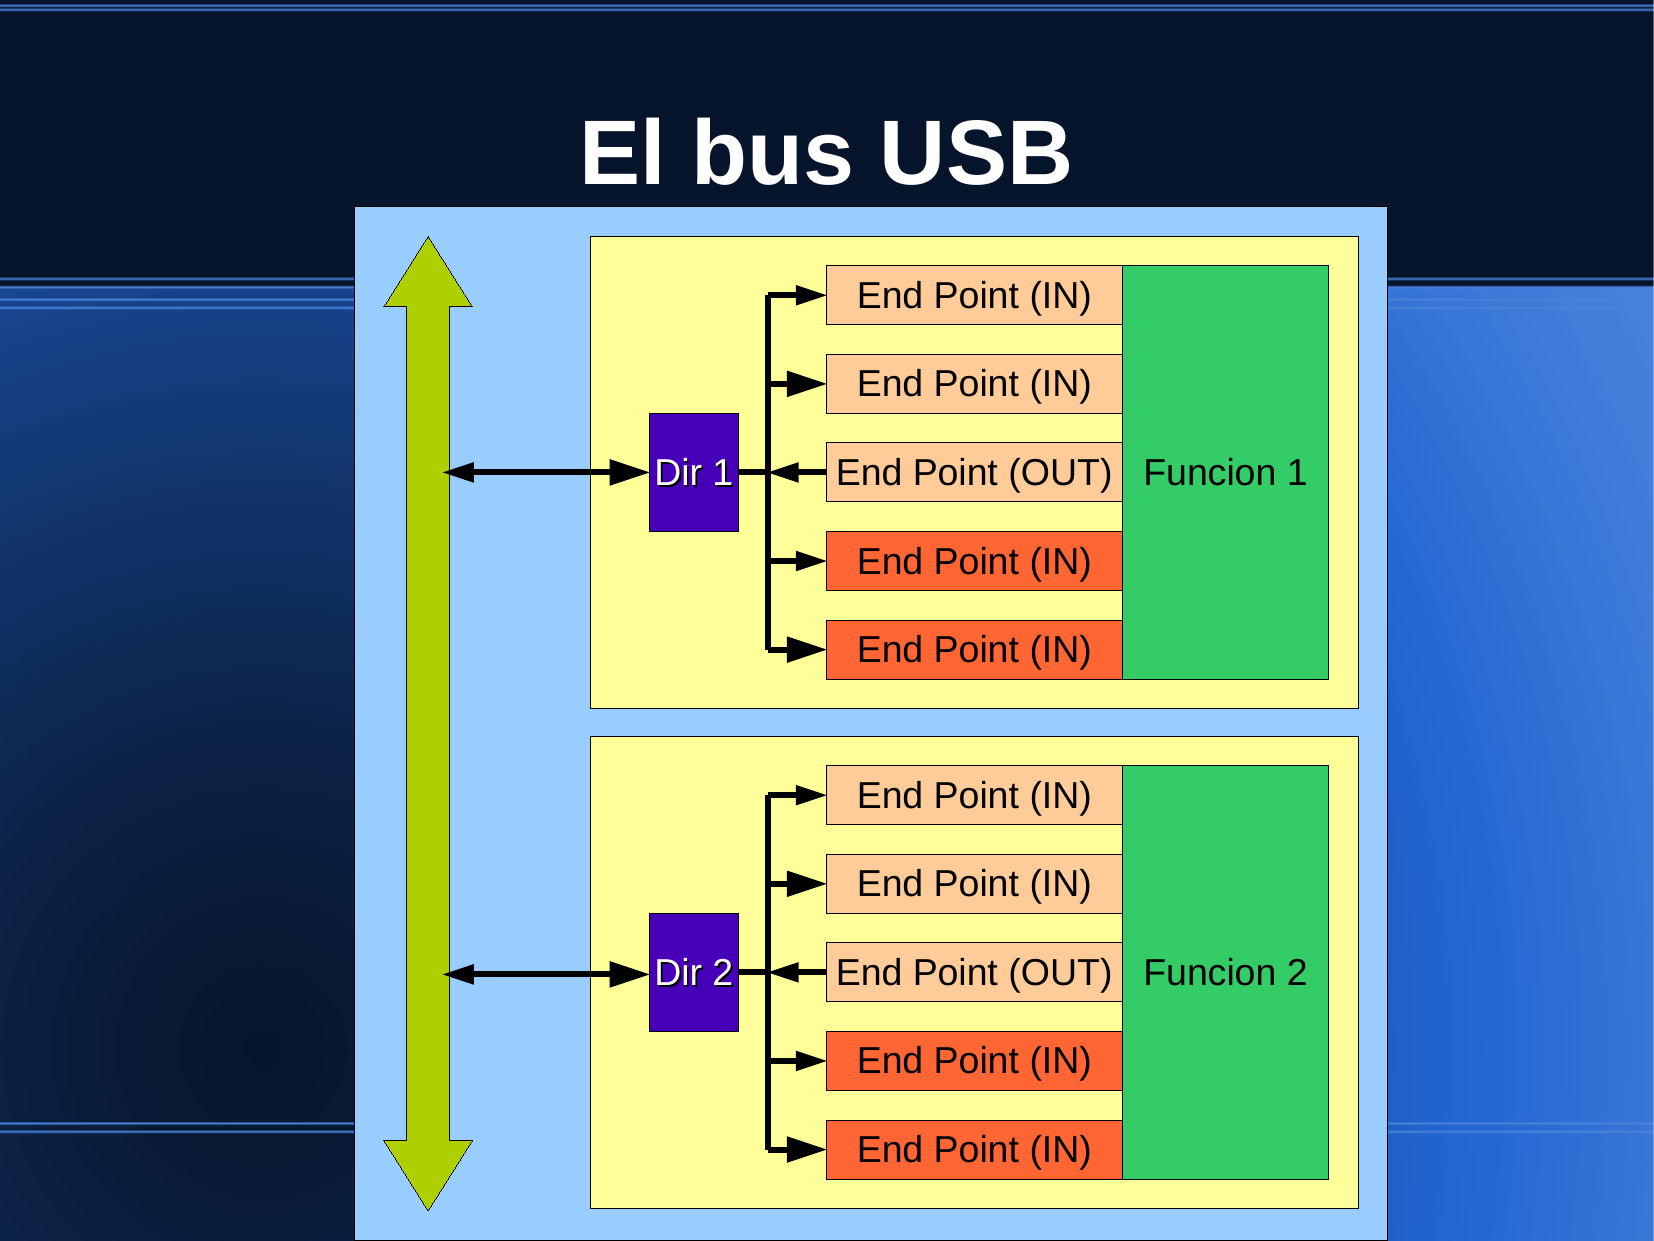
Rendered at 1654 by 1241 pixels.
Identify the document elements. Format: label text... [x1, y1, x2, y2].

text_box End Point (OUT) [826, 942, 1122, 1002]
text_box Funcion 2 [1122, 765, 1329, 1180]
text_box End Point (IN) [826, 354, 1122, 414]
text_box End Point (IN) [826, 265, 1122, 325]
text_box End Point (IN) [826, 1120, 1122, 1180]
text_box End Point (IN) [826, 620, 1122, 680]
text_box End Point (IN) [826, 1031, 1122, 1091]
text_box End Point (IN) [826, 765, 1122, 825]
text_box Funcion 1 [1122, 265, 1329, 680]
text_box Dir 2 [649, 913, 739, 1032]
picture [0, 0, 1654, 1241]
title El bus USB [82, 49, 1571, 257]
text_box [354, 206, 1388, 1241]
text_box Dir 1 [649, 413, 739, 532]
text_box End Point (OUT) [826, 442, 1122, 502]
text_box End Point (IN) [826, 854, 1122, 914]
text_box End Point (IN) [826, 531, 1122, 591]
